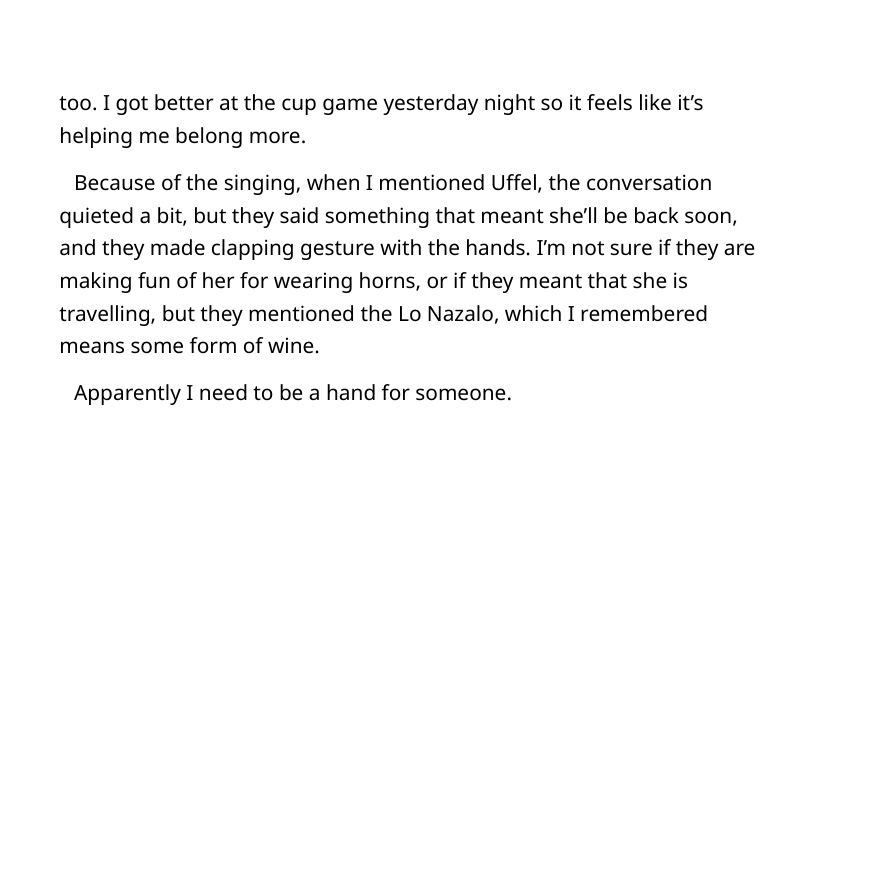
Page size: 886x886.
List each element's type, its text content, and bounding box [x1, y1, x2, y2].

text Apparently I need to be a hand for someone. [59, 378, 768, 407]
text Because of the singing, when I mentioned Uffel, the conversation quieted a bit, but they said something that meant she’ll be back soon, and they made clapping gesture with the hands. I’m not sure if they are making fun of her for wearing horns, or if they meant that she is travelling, but they mentioned the Lo Nazalo, which I remembered means some form of wine. [59, 168, 768, 360]
text too. I got better at the cup game yesterday night so it feels like it’s helping me belong more. [59, 88, 768, 149]
